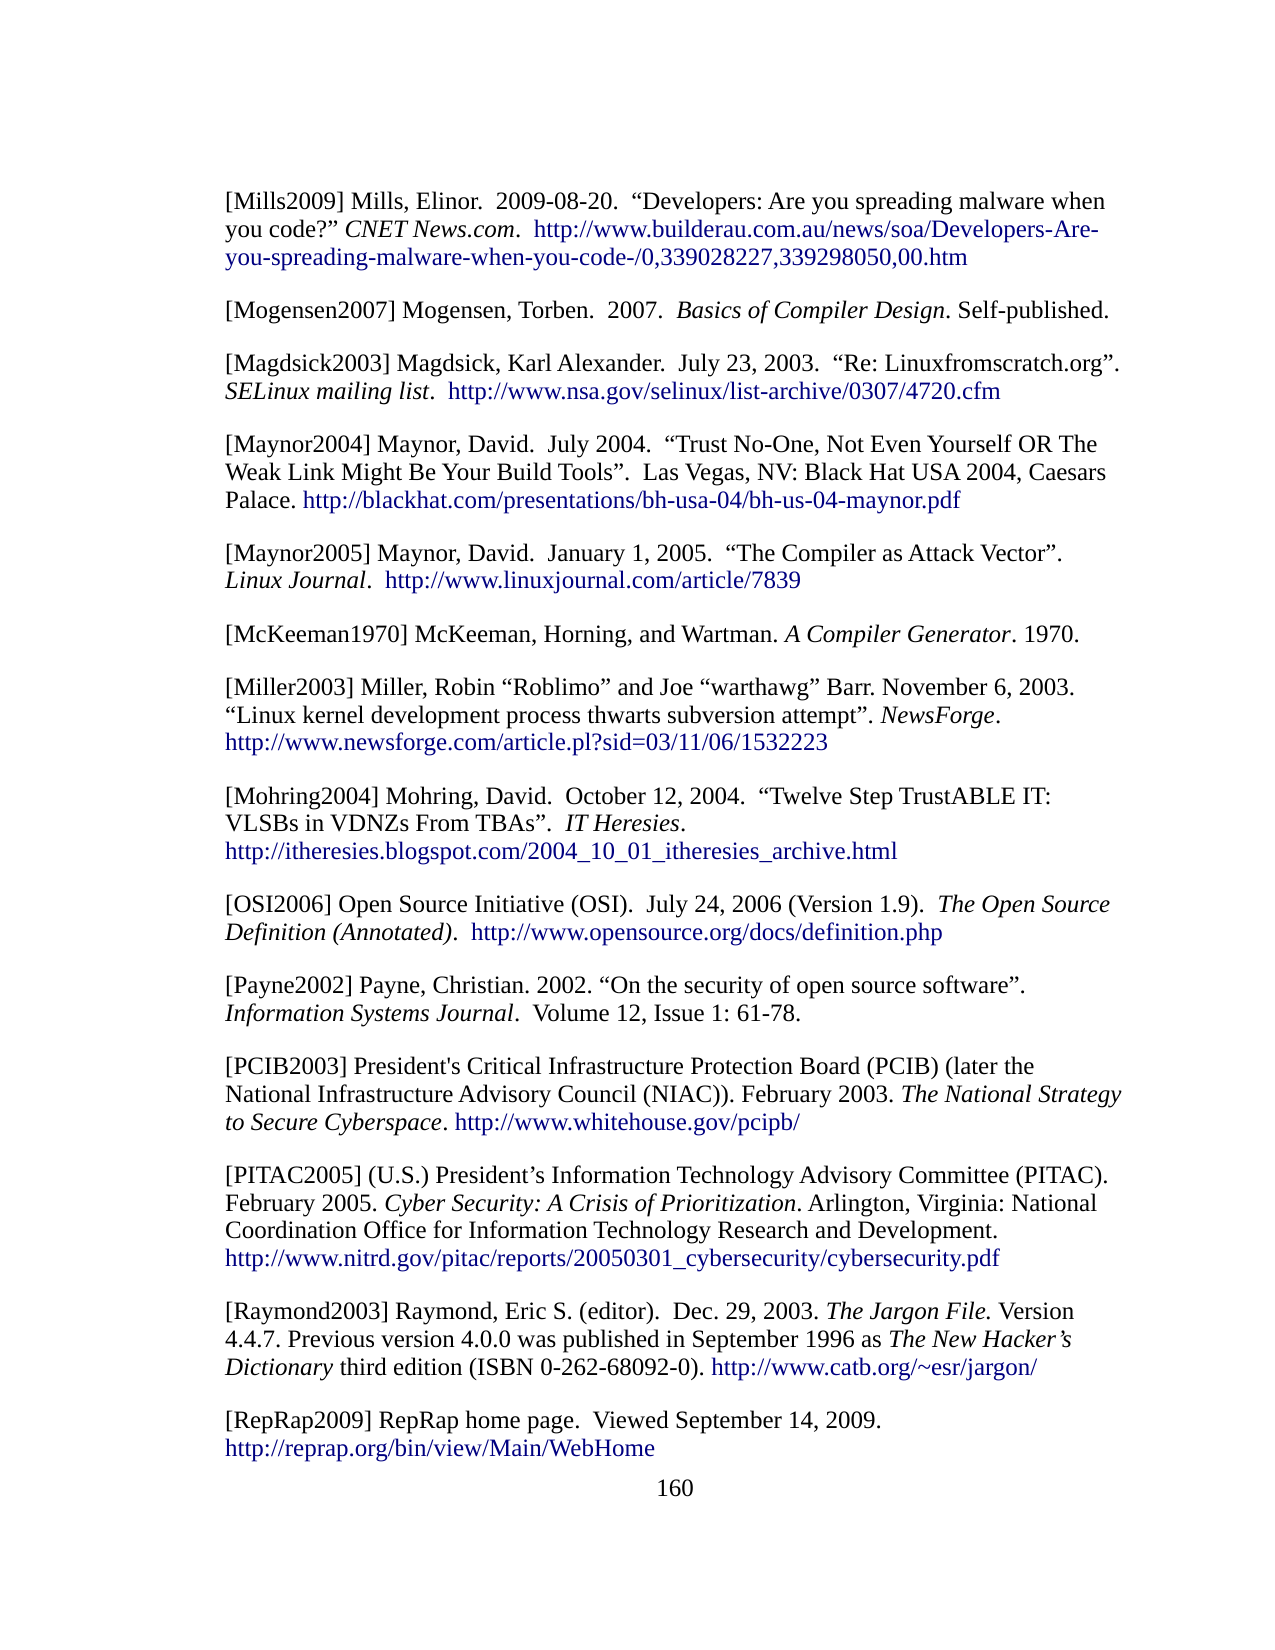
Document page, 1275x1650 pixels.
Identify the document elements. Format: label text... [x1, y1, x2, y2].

text [Mogensen2007] Mogensen, Torben. 2007. Basics of Compiler Design. Self-published. [225, 296, 1125, 324]
text [PCIB2003] President's Critical Infrastructure Protection Board (PCIB) (later the National Infrastructure Advisory Council (NIAC)). February 2003. The National Strategy to Secure Cyberspace. http://www.whitehouse.gov/pcipb/ [225, 1052, 1125, 1135]
text [Mills2009] Mills, Elinor. 2009-08-20. “Developers: Are you spreading malware when you code?” CNET News.com. http://www.builderau.com.au/news/soa/Developers-Are-you-spreading-malware-when-you-code-/0,339028227,339298050,00.htm [225, 187, 1125, 271]
text [Maynor2004] Maynor, David. July 2004. “Trust No-One, Not Even Yourself OR The Weak Link Might Be Your Build Tools”. Las Vegas, NV: Black Hat USA 2004, Caesars Palace. http://blackhat.com/presentations/bh-usa-04/bh-us-04-maynor.pdf [225, 430, 1125, 513]
text [Miller2003] Miller, Robin “Roblimo” and Joe “warthawg” Barr. November 6, 2003. “Linux kernel development process thwarts subversion attempt”. NewsForge. http://www.newsforge.com/article.pl?sid=03/11/06/1532223 [225, 673, 1125, 756]
text [PITAC2005] (U.S.) President’s Information Technology Advisory Committee (PITAC). February 2005. Cyber Security: A Crisis of Prioritization. Arlington, Virginia: National Coordination Office for Information Technology Research and Development. http://www.nitrd.gov/pitac/reports/20050301_cybersecurity/cybersecurity.pdf [225, 1161, 1125, 1272]
text [RepRap2009] RepRap home page. Viewed September 14, 2009. http://reprap.org/bin/view/Main/WebHome [225, 1406, 1125, 1461]
text [OSI2006] Open Source Initiative (OSI). July 24, 2006 (Version 1.9). The Open Source Definition (Annotated). http://www.opensource.org/docs/definition.php [225, 890, 1125, 946]
text [Raymond2003] Raymond, Eric S. (editor). Dec. 29, 2003. The Jargon File. Version 4.4.7. Previous version 4.0.0 was published in September 1996 as The New Hacker’s Dictionary third edition (ISBN 0-262-68092-0). http://www.catb.org/~esr/jargon/ [225, 1297, 1125, 1380]
text [Payne2002] Payne, Christian. 2002. “On the security of open source software”. Information Systems Journal. Volume 12, Issue 1: 61-78. [225, 971, 1125, 1027]
text [Magdsick2003] Magdsick, Karl Alexander. July 23, 2003. “Re: Linuxfromscratch.org”. SELinux mailing list. http://www.nsa.gov/selinux/list-archive/0307/4720.cfm [225, 349, 1125, 405]
text [McKeeman1970] McKeeman, Horning, and Wartman. A Compiler Generator. 1970. [225, 620, 1125, 648]
text [Maynor2005] Maynor, David. January 1, 2005. “The Compiler as Attack Vector”. Linux Journal. http://www.linuxjournal.com/article/7839 [225, 539, 1125, 594]
text [Mohring2004] Mohring, David. October 12, 2004. “Twelve Step TrustABLE IT: VLSBs in VDNZs From TBAs”. IT Heresies. http://itheresies.blogspot.com/2004_10_01_itheresies_archive.html [225, 782, 1125, 865]
